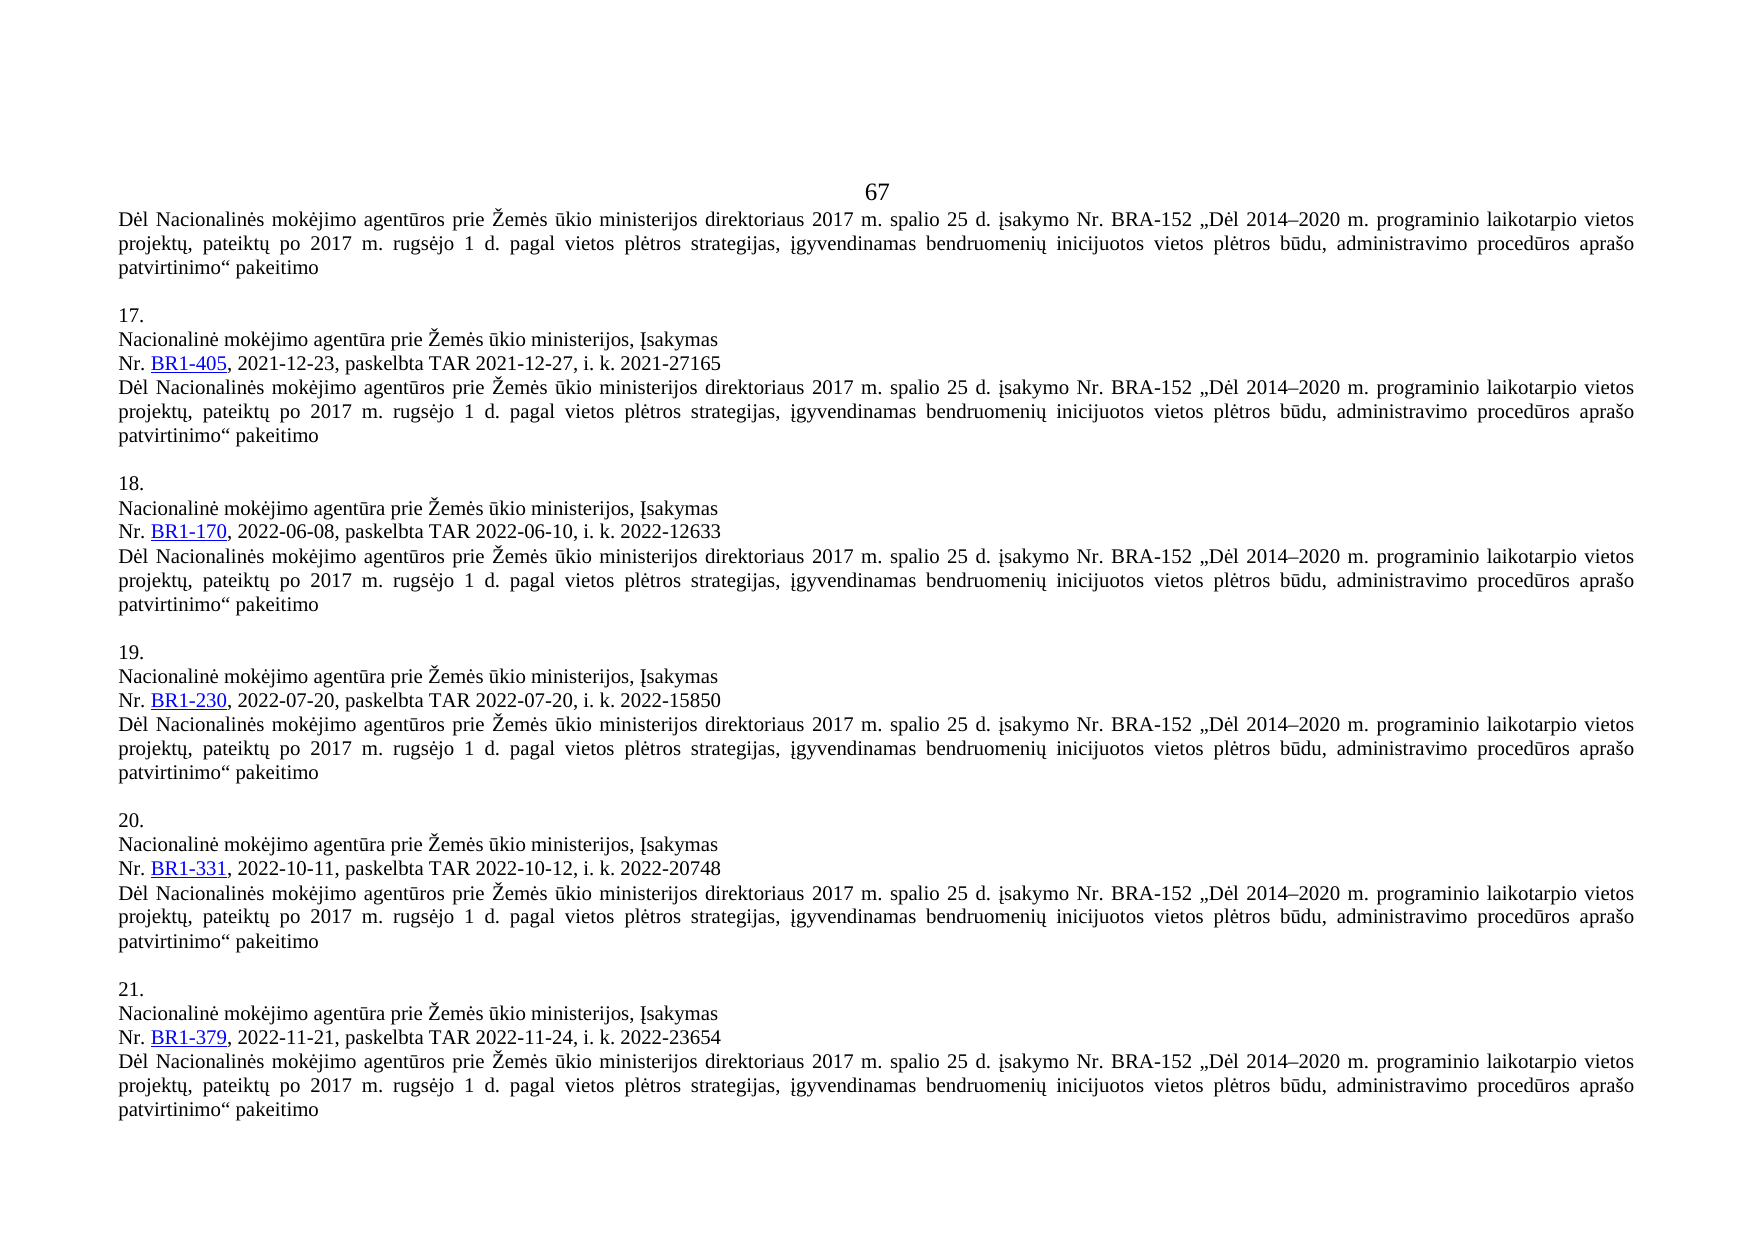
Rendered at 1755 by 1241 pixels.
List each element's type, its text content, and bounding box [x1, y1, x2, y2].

text Nacionalinė mokėjimo agentūra prie Žemės ūkio ministerijos, Įsakymas [118, 664, 1636, 688]
text 18. [118, 471, 1636, 495]
text Dėl Nacionalinės mokėjimo agentūros prie Žemės ūkio ministerijos direktoriaus 2017 m. spalio 25 d. įsakymo Nr. BRA-152 „Dėl 2014–2020 m. programinio laikotarpio vietos projektų, pateiktų po 2017 m. rugsėjo 1 d. pagal vietos plėtros strategijas, įgyvendinamas bendruomenių inicijuotos vietos plėtros būdu, administravimo procedūros aprašo patvirtinimo“ pakeitimo [118, 880, 1636, 953]
text Dėl Nacionalinės mokėjimo agentūros prie Žemės ūkio ministerijos direktoriaus 2017 m. spalio 25 d. įsakymo Nr. BRA-152 „Dėl 2014–2020 m. programinio laikotarpio vietos projektų, pateiktų po 2017 m. rugsėjo 1 d. pagal vietos plėtros strategijas, įgyvendinamas bendruomenių inicijuotos vietos plėtros būdu, administravimo procedūros aprašo patvirtinimo“ pakeitimo [118, 712, 1636, 784]
text 17. [118, 303, 1636, 327]
text Nacionalinė mokėjimo agentūra prie Žemės ūkio ministerijos, Įsakymas [118, 327, 1636, 351]
text Dėl Nacionalinės mokėjimo agentūros prie Žemės ūkio ministerijos direktoriaus 2017 m. spalio 25 d. įsakymo Nr. BRA-152 „Dėl 2014–2020 m. programinio laikotarpio vietos projektų, pateiktų po 2017 m. rugsėjo 1 d. pagal vietos plėtros strategijas, įgyvendinamas bendruomenių inicijuotos vietos plėtros būdu, administravimo procedūros aprašo patvirtinimo“ pakeitimo [118, 543, 1636, 616]
text 21. [118, 977, 1636, 1001]
text Dėl Nacionalinės mokėjimo agentūros prie Žemės ūkio ministerijos direktoriaus 2017 m. spalio 25 d. įsakymo Nr. BRA-152 „Dėl 2014–2020 m. programinio laikotarpio vietos projektų, pateiktų po 2017 m. rugsėjo 1 d. pagal vietos plėtros strategijas, įgyvendinamas bendruomenių inicijuotos vietos plėtros būdu, administravimo procedūros aprašo patvirtinimo“ pakeitimo [118, 1049, 1636, 1121]
text Nr. BR1-331, 2022-10-11, paskelbta TAR 2022-10-12, i. k. 2022-20748 [118, 856, 1636, 880]
text Dėl Nacionalinės mokėjimo agentūros prie Žemės ūkio ministerijos direktoriaus 2017 m. spalio 25 d. įsakymo Nr. BRA-152 „Dėl 2014–2020 m. programinio laikotarpio vietos projektų, pateiktų po 2017 m. rugsėjo 1 d. pagal vietos plėtros strategijas, įgyvendinamas bendruomenių inicijuotos vietos plėtros būdu, administravimo procedūros aprašo patvirtinimo“ pakeitimo [118, 207, 1636, 279]
text Nr. BR1-230, 2022-07-20, paskelbta TAR 2022-07-20, i. k. 2022-15850 [118, 688, 1636, 712]
text 20. [118, 808, 1636, 832]
text Nr. BR1-379, 2022-11-21, paskelbta TAR 2022-11-24, i. k. 2022-23654 [118, 1025, 1636, 1049]
text Nr. BR1-405, 2021-12-23, paskelbta TAR 2021-12-27, i. k. 2021-27165 [118, 351, 1636, 375]
text Nacionalinė mokėjimo agentūra prie Žemės ūkio ministerijos, Įsakymas [118, 495, 1636, 519]
text Nr. BR1-170, 2022-06-08, paskelbta TAR 2022-06-10, i. k. 2022-12633 [118, 519, 1636, 543]
text 19. [118, 640, 1636, 664]
text Nacionalinė mokėjimo agentūra prie Žemės ūkio ministerijos, Įsakymas [118, 832, 1636, 856]
text Nacionalinė mokėjimo agentūra prie Žemės ūkio ministerijos, Įsakymas [118, 1001, 1636, 1025]
text Dėl Nacionalinės mokėjimo agentūros prie Žemės ūkio ministerijos direktoriaus 2017 m. spalio 25 d. įsakymo Nr. BRA-152 „Dėl 2014–2020 m. programinio laikotarpio vietos projektų, pateiktų po 2017 m. rugsėjo 1 d. pagal vietos plėtros strategijas, įgyvendinamas bendruomenių inicijuotos vietos plėtros būdu, administravimo procedūros aprašo patvirtinimo“ pakeitimo [118, 375, 1636, 447]
